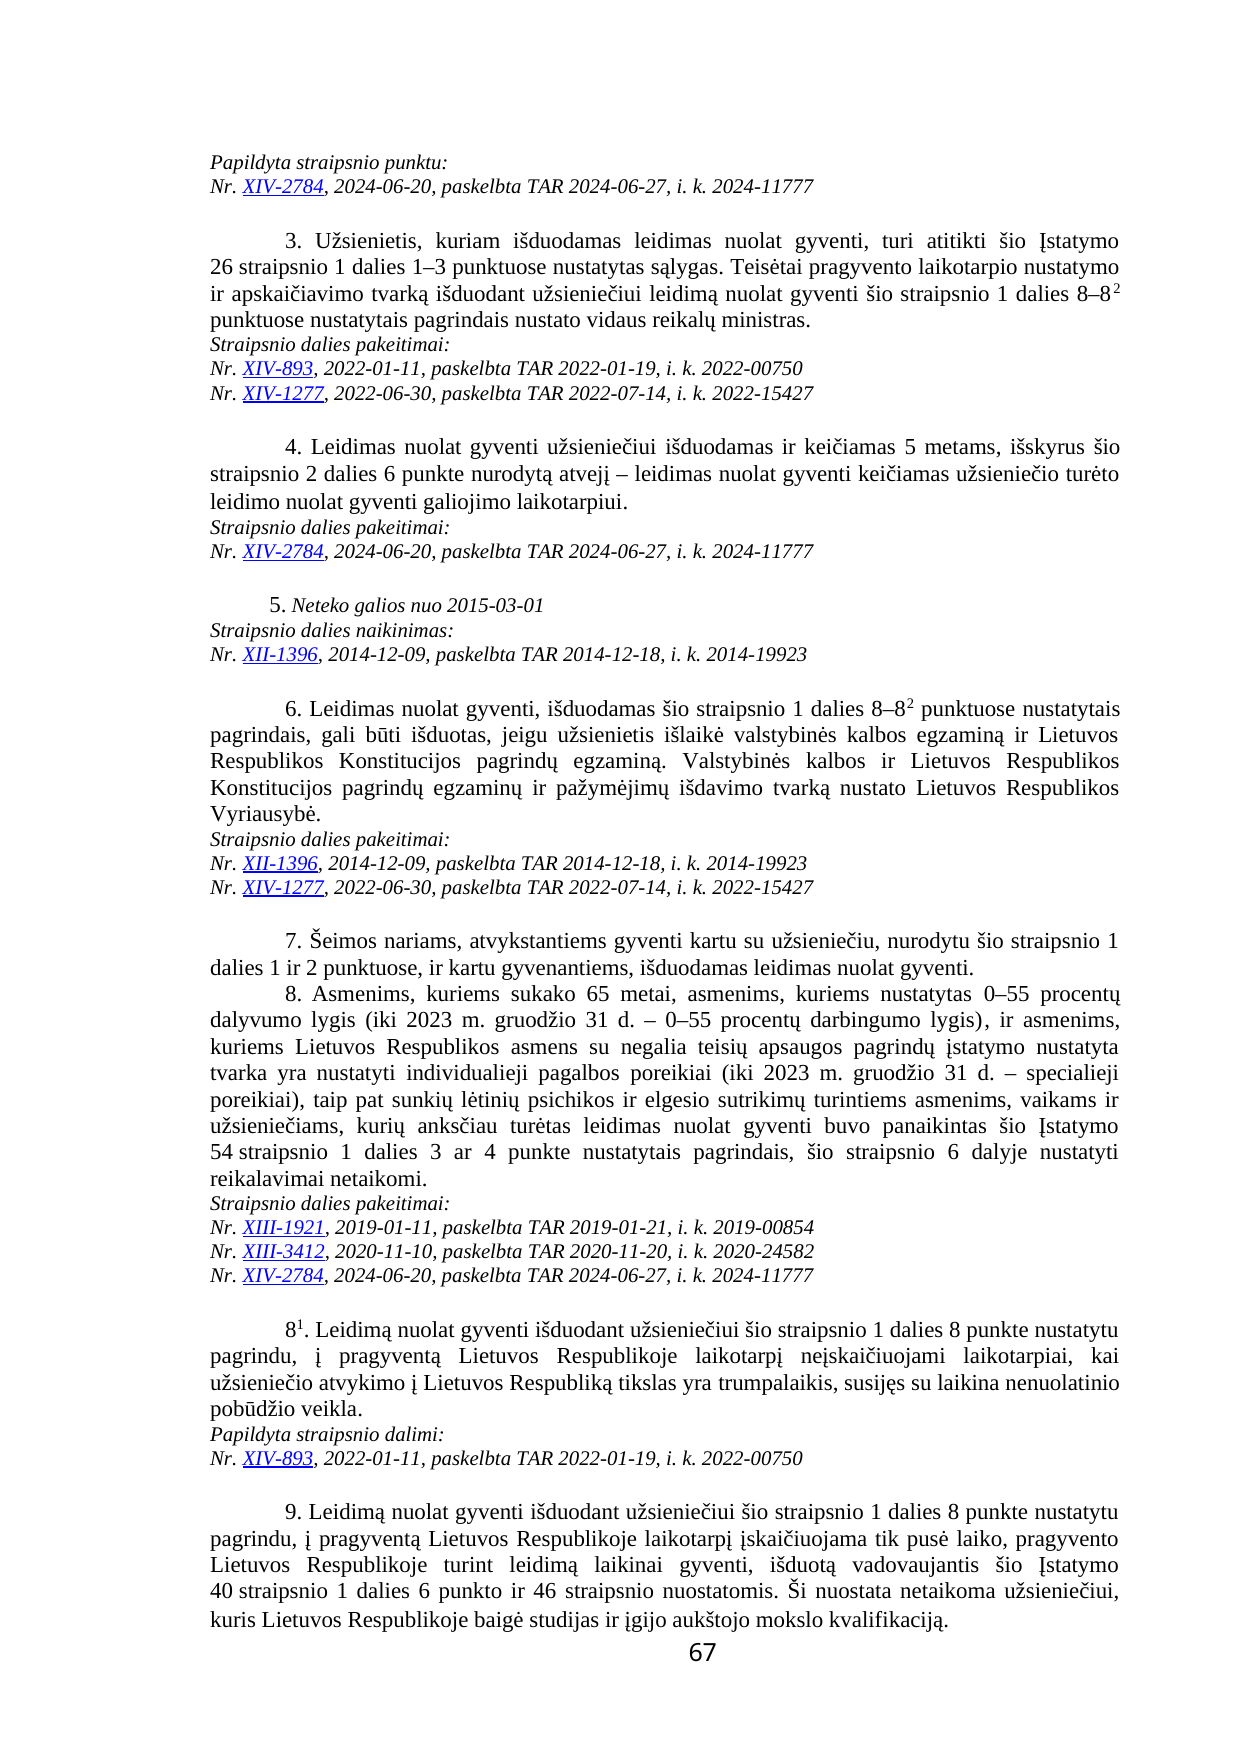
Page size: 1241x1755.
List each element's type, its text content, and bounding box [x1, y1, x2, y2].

text Nr. XIV-893, 2022-01-11, paskelbta TAR 2022-01-19, i. k. 2022-00750 [210, 356, 1120, 380]
text Nr. XIV-1277, 2022-06-30, paskelbta TAR 2022-07-14, i. k. 2022-15427 [210, 380, 1120, 404]
text Nr. XIV-2784, 2024-06-20, paskelbta TAR 2024-06-27, i. k. 2024-11777 [210, 539, 1120, 563]
text Papildyta straipsnio punktu: [210, 150, 1120, 174]
text 6. Leidimas nuolat gyventi, išduodamas šio straipsnio 1 dalies 8–82 punktuose nustatytais pagrindais, gali būti išduotas, jeigu užsienietis išlaikė valstybinės kalbos egzaminą ir Lietuvos Respublikos Konstitucijos pagrindų egzaminą. Valstybinės kalbos ir Lietuvos Respublikos Konstitucijos pagrindų egzaminų ir pažymėjimų išdavimo tvarką nustato Lietuvos Respublikos Vyriausybė. [210, 695, 1120, 827]
text Nr. XII-1396, 2014-12-09, paskelbta TAR 2014-12-18, i. k. 2014-19923 [210, 851, 1120, 875]
text 5. Neteko galios nuo 2015-03-01 [210, 592, 1120, 618]
text Straipsnio dalies pakeitimai: [210, 515, 1120, 539]
text Nr. XIII-3412, 2020-11-10, paskelbta TAR 2020-11-20, i. k. 2020-24582 [210, 1239, 1120, 1263]
text Straipsnio dalies pakeitimai: [210, 332, 1120, 356]
text Nr. XIV-893, 2022-01-11, paskelbta TAR 2022-01-19, i. k. 2022-00750 [210, 1446, 1120, 1469]
text 3. Užsienietis, kuriam išduodamas leidimas nuolat gyventi, turi atitikti šio Įstatymo 26 straipsnio 1 dalies 1–3 punktuose nustatytas sąlygas. Teisėtai pragyvento laikotarpio nustatymo ir apskaičiavimo tvarką išduodant užsieniečiui leidimą nuolat gyventi šio straipsnio 1 dalies 8–82 punktuose nustatytais pagrindais nustato vidaus reikalų ministras. [210, 227, 1120, 332]
text Straipsnio dalies pakeitimai: [210, 1191, 1120, 1215]
text 9. Leidimą nuolat gyventi išduodant užsieniečiui šio straipsnio 1 dalies 8 punkte nustatytu pagrindu, į pragyventą Lietuvos Respublikoje laikotarpį įskaičiuojama tik pusė laiko, pragyvento Lietuvos Respublikoje turint leidimą laikinai gyventi, išduotą vadovaujantis šio Įstatymo 40 straipsnio 1 dalies 6 punkto ir 46 straipsnio nuostatomis. Ši nuostata netaikoma užsieniečiui, kuris Lietuvos Respublikoje baigė studijas ir įgijo aukštojo mokslo kvalifikaciją. [210, 1498, 1120, 1632]
text Nr. XIV-2784, 2024-06-20, paskelbta TAR 2024-06-27, i. k. 2024-11777 [210, 174, 1120, 198]
text Nr. XIV-2784, 2024-06-20, paskelbta TAR 2024-06-27, i. k. 2024-11777 [210, 1263, 1120, 1287]
text 81. Leidimą nuolat gyventi išduodant užsieniečiui šio straipsnio 1 dalies 8 punkte nustatytu pagrindu, į pragyventą Lietuvos Respublikoje laikotarpį neįskaičiuojami laikotarpiai, kai užsieniečio atvykimo į Lietuvos Respubliką tikslas yra trumpalaikis, susijęs su laikina nenuolatinio pobūdžio veikla. [210, 1316, 1120, 1421]
text 7. Šeimos nariams, atvykstantiems gyventi kartu su užsieniečiu, nurodytu šio straipsnio 1 dalies 1 ir 2 punktuose, ir kartu gyvenantiems, išduodamas leidimas nuolat gyventi. [210, 927, 1120, 980]
text Nr. XII-1396, 2014-12-09, paskelbta TAR 2014-12-18, i. k. 2014-19923 [210, 642, 1120, 666]
text 4. Leidimas nuolat gyventi užsieniečiui išduodamas ir keičiamas 5 metams, išskyrus šio straipsnio 2 dalies 6 punkte nurodytą atvejį – leidimas nuolat gyventi keičiamas užsieniečio turėto leidimo nuolat gyventi galiojimo laikotarpiui. [210, 433, 1120, 515]
text Nr. XIV-1277, 2022-06-30, paskelbta TAR 2022-07-14, i. k. 2022-15427 [210, 875, 1120, 899]
text Straipsnio dalies naikinimas: [210, 618, 1120, 642]
text 8. Asmenims, kuriems sukako 65 metai, asmenims, kuriems nustatytas 0–55 procentų dalyvumo lygis (iki 2023 m. gruodžio 31 d. – 0–55 procentų darbingumo lygis), ir asmenims, kuriems Lietuvos Respublikos asmens su negalia teisių apsaugos pagrindų įstatymo nustatyta tvarka yra nustatyti individualieji pagalbos poreikiai (iki 2023 m. gruodžio 31 d. – specialieji poreikiai), taip pat sunkių lėtinių psichikos ir elgesio sutrikimų turintiems asmenims, vaikams ir užsieniečiams, kurių anksčiau turėtas leidimas nuolat gyventi buvo panaikintas šio Įstatymo 54 straipsnio 1 dalies 3 ar 4 punkte nustatytais pagrindais, šio straipsnio 6 dalyje nustatyti reikalavimai netaikomi. [210, 980, 1120, 1191]
text Straipsnio dalies pakeitimai: [210, 827, 1120, 851]
text Papildyta straipsnio dalimi: [210, 1421, 1120, 1446]
text Nr. XIII-1921, 2019-01-11, paskelbta TAR 2019-01-21, i. k. 2019-00854 [210, 1215, 1120, 1239]
